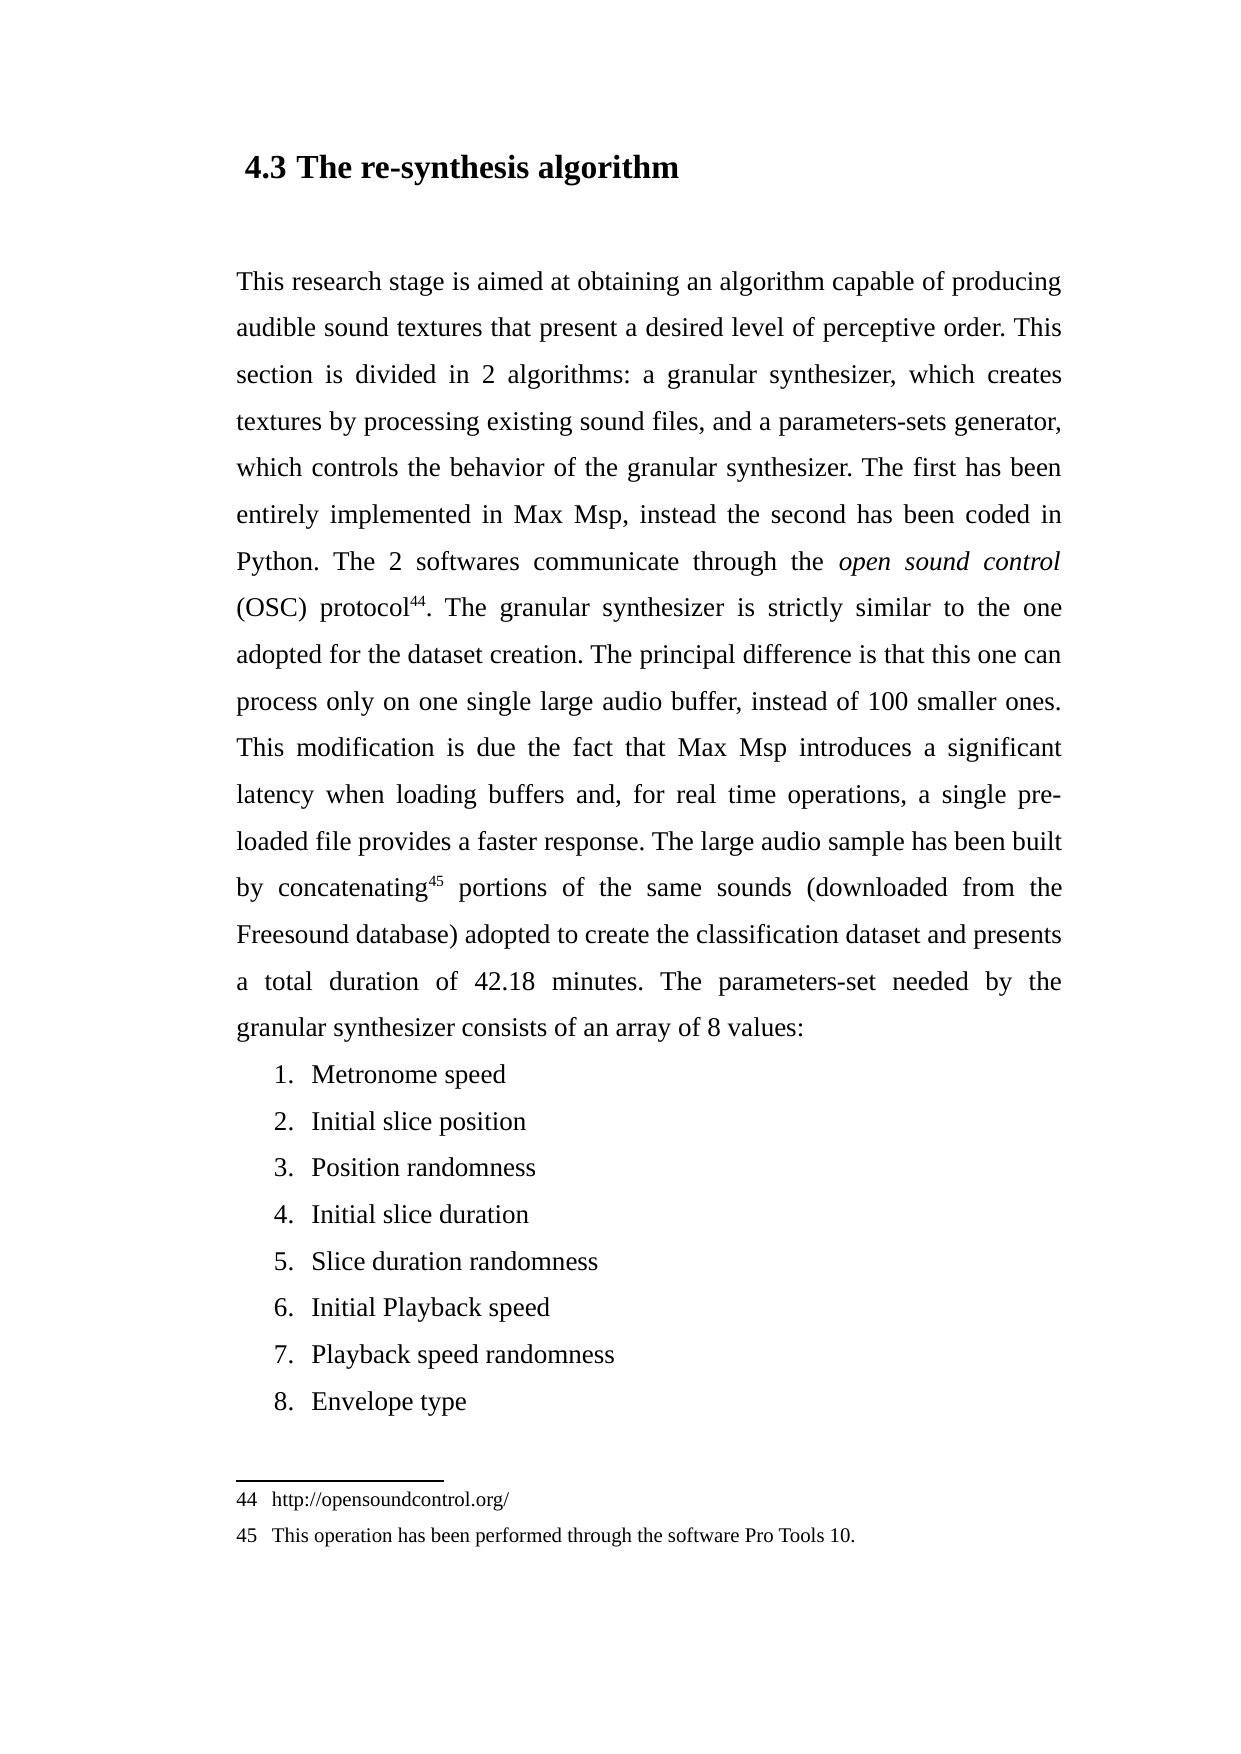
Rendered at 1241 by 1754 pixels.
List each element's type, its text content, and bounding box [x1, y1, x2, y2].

text http://opensoundcontrol.org/ [236, 1487, 1063, 1511]
list Initial Playback speed [274, 1291, 1063, 1322]
list Envelope type [274, 1385, 1063, 1416]
subtitle The re-synthesis algorithm [236, 148, 1063, 186]
list Slice duration randomness [274, 1245, 1063, 1276]
list Position randomness [274, 1151, 1063, 1182]
text This operation has been performed through the software Pro Tools 10. [236, 1523, 1063, 1547]
list Playback speed randomness [274, 1338, 1063, 1369]
text This research stage is aimed at obtaining an algorithm capable of producing audible sound textures that present a desired level of perceptive order. This section is divided in 2 algorithms: a granular synthesizer, which creates textures by processing existing sound files, and a parameters-sets generator, which controls the behavior of the granular synthesizer. The first has been entirely implemented in Max Msp, instead the second has been coded in Python. The 2 softwares communicate through the open sound control (OSC) protocol. The granular synthesizer is strictly similar to the one adopted for the dataset creation. The principal difference is that this one can process only on one single large audio buffer, instead of 100 smaller ones. This modification is due the fact that Max Msp introduces a significant latency when loading buffers and, for real time operations, a single pre-loaded file provides a faster response. The large audio sample has been built by concatenating portions of the same sounds (downloaded from the Freesound database) adopted to create the classification dataset and presents a total duration of 42.18 minutes. The parameters-set needed by the granular synthesizer consists of an array of 8 values: [236, 265, 1063, 1042]
list Initial slice duration [274, 1198, 1063, 1229]
list Initial slice position [274, 1105, 1063, 1136]
list Metronome speed [274, 1058, 1063, 1089]
